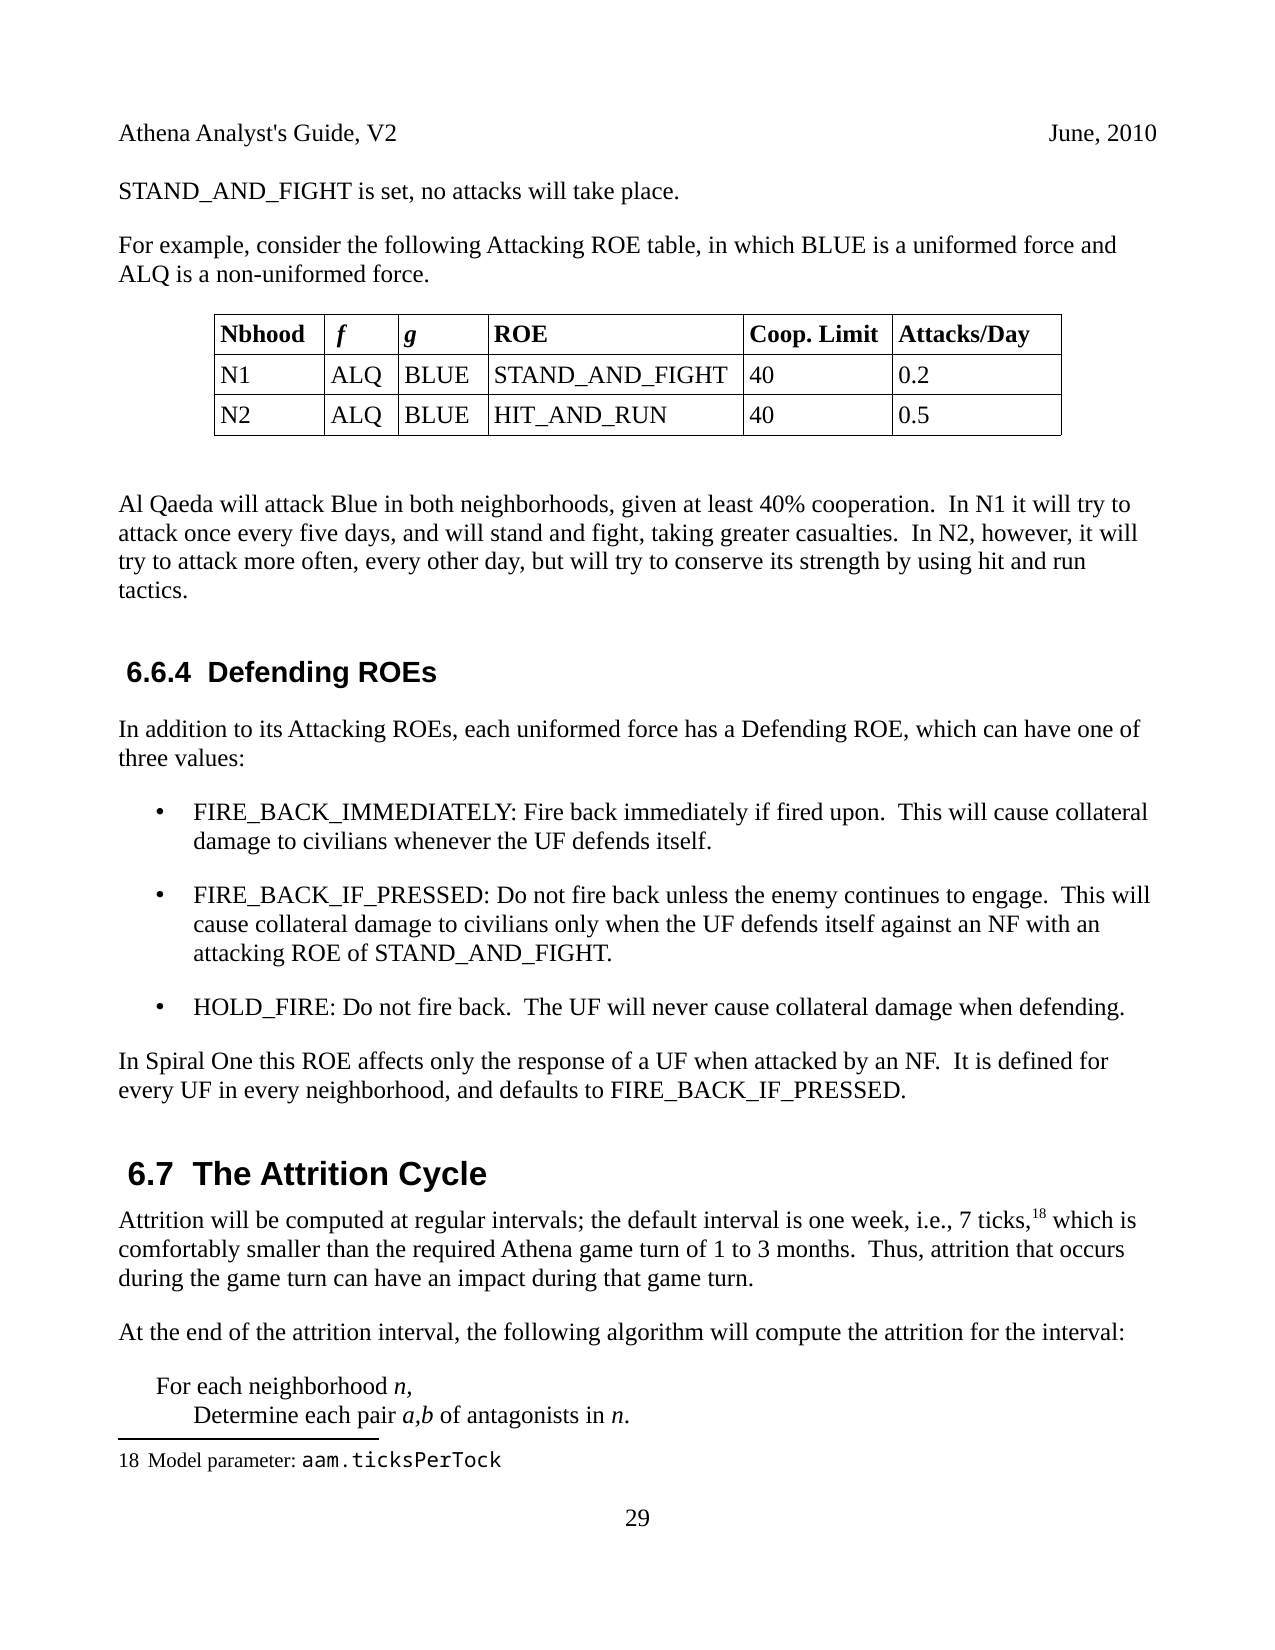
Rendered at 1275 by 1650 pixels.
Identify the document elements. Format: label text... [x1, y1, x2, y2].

list FIRE_BACK_IMMEDIATELY: Fire back immediately if fired upon. This will cause collateral damage to civilians whenever the UF defends itself. [156, 797, 1157, 854]
list FIRE_BACK_IF_PRESSED: Do not fire back unless the enemy continues to engage. This will cause collateral damage to civilians only when the UF defends itself against an NF with an attacking ROE of STAND_AND_FIGHT. [156, 880, 1157, 966]
text For each neighborhood n, [156, 1371, 1157, 1400]
table_header Coop. Limit [744, 315, 892, 354]
table_cell N2 [215, 395, 324, 434]
text At the end of the attrition interval, the following algorithm will compute the attrition for the interval: [118, 1317, 1157, 1346]
text Determine each pair a,b of antagonists in n. [193, 1400, 1157, 1429]
subtitle Defending ROEs [118, 655, 1157, 688]
text Attrition will be computed at regular intervals; the default interval is one week, i.e., 7 ticks, which is comfortably smaller than the required Athena game turn of 1 to 3 months. Thus, attrition that occurs during the game turn can have an impact during that game turn. [118, 1205, 1157, 1291]
table_cell 40 [744, 395, 892, 434]
text In addition to its Attacking ROEs, each uniformed force has a Defending ROE, which can have one of three values: [118, 714, 1157, 772]
table_header Attacks/Day [893, 315, 1061, 354]
table_cell HIT_AND_RUN [489, 395, 743, 434]
table_header f [325, 315, 398, 354]
table_header g [399, 315, 488, 354]
table_header ROE [489, 315, 743, 354]
table_cell N1 [215, 355, 324, 394]
table_cell BLUE [399, 395, 488, 434]
list HOLD_FIRE: Do not fire back. The UF will never cause collateral damage when defending. [156, 992, 1157, 1021]
table_cell BLUE [399, 355, 488, 394]
text Al Qaeda will attack Blue in both neighborhoods, given at least 40% cooperation. In N1 it will try to attack once every five days, and will stand and fight, taking greater casualties. In N2, however, it will try to attack more often, every other day, but will try to conserve its strength by using hit and run tactics. [118, 489, 1157, 604]
table_cell 0.5 [893, 395, 1061, 434]
table_header Nbhood [215, 315, 324, 354]
subtitle The Attrition Cycle [118, 1154, 1157, 1193]
table_cell ALQ [325, 355, 398, 394]
text For example, consider the following Attacking ROE table, in which BLUE is a uniformed force and ALQ is a non-uniformed force. [118, 231, 1157, 288]
table_cell ALQ [325, 395, 398, 434]
table_cell 40 [744, 355, 892, 394]
text In Spiral One this ROE affects only the response of a UF when attacked by an NF. It is defined for every UF in every neighborhood, and defaults to FIRE_BACK_IF_PRESSED. [118, 1046, 1157, 1104]
table_cell STAND_AND_FIGHT [489, 355, 743, 394]
table_cell 0.2 [893, 355, 1061, 394]
text STAND_AND_FIGHT is set, no attacks will take place. [118, 176, 1157, 205]
text Model parameter: aam.ticksPerTock [118, 1445, 1157, 1474]
